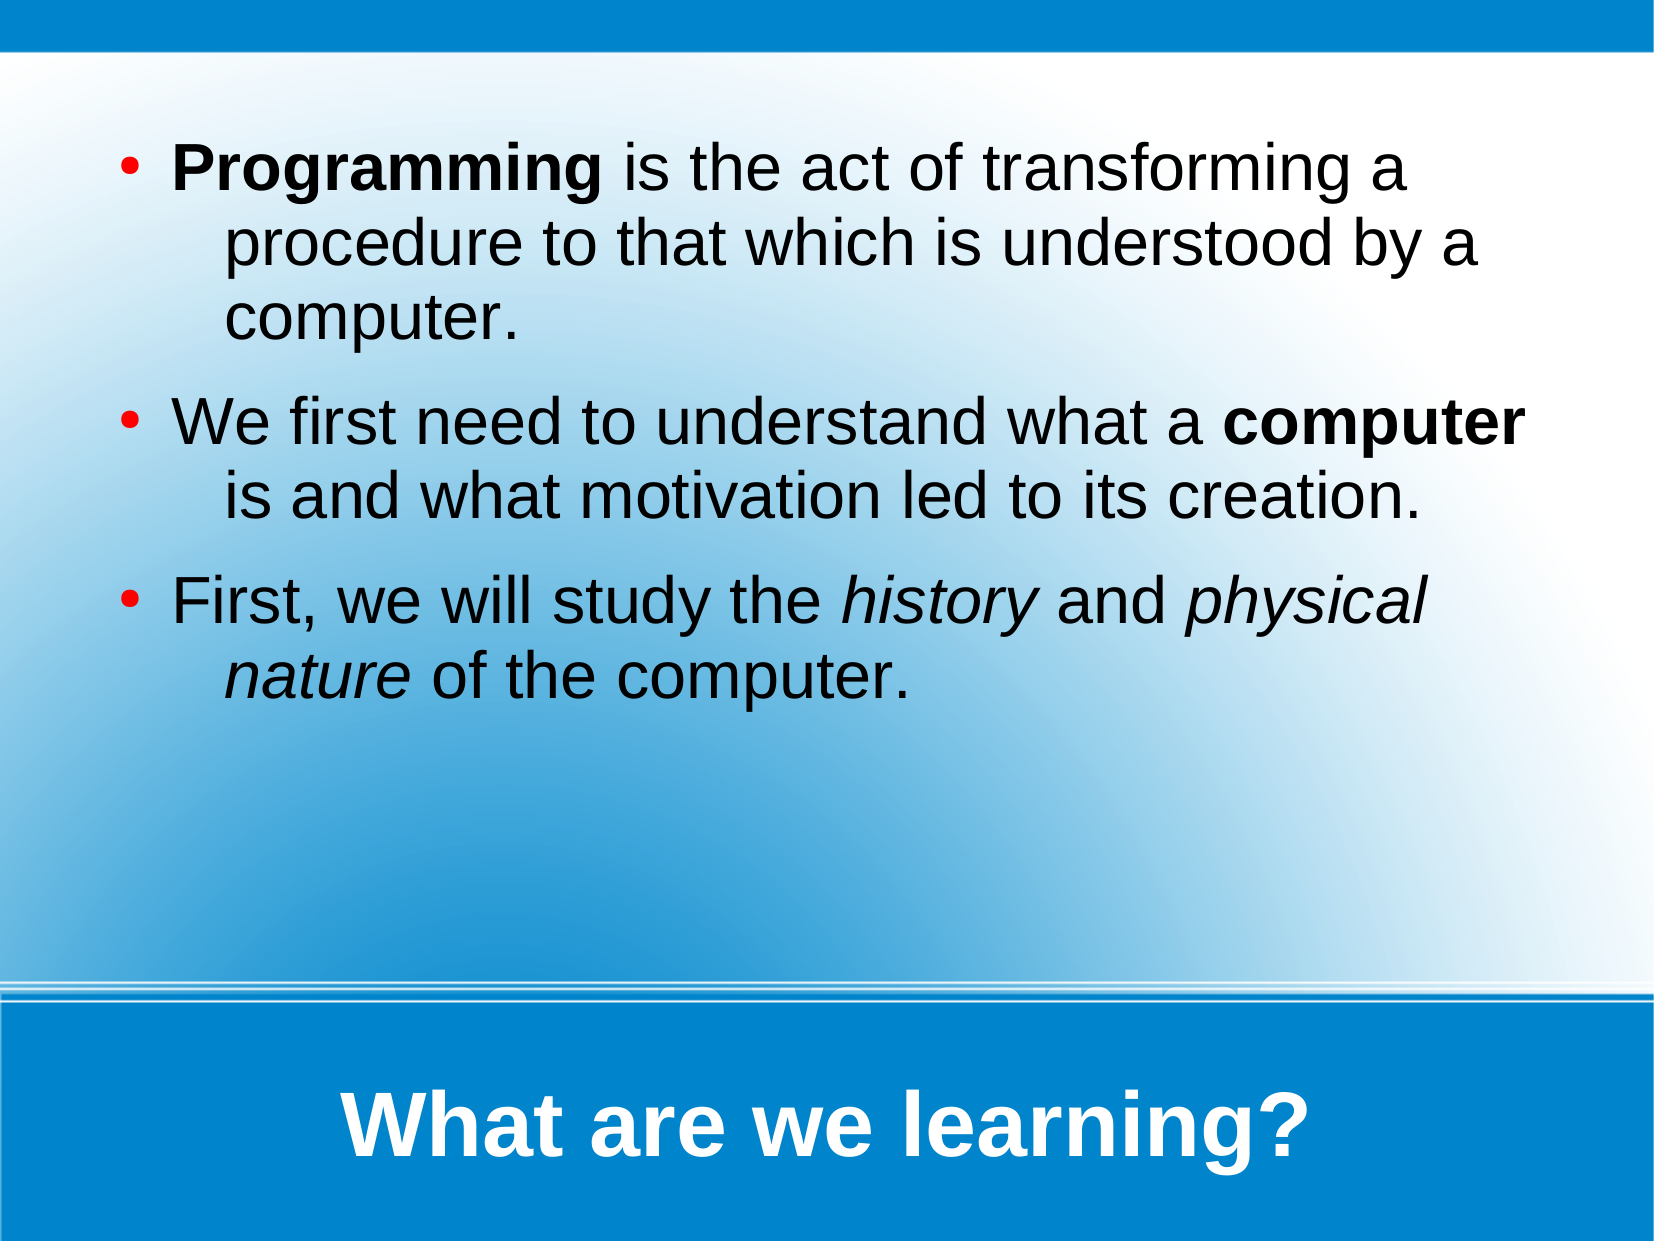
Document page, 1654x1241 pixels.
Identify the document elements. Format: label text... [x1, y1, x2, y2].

picture [0, 52, 1654, 1241]
title What are we learning? [82, 1021, 1571, 1229]
list Programming is the act of transforming a procedure to that which is understood by a computer. We first need to understand what a computer is and what motivation led to its creation. First, we will study the history and physical nature of the computer. [82, 129, 1571, 810]
